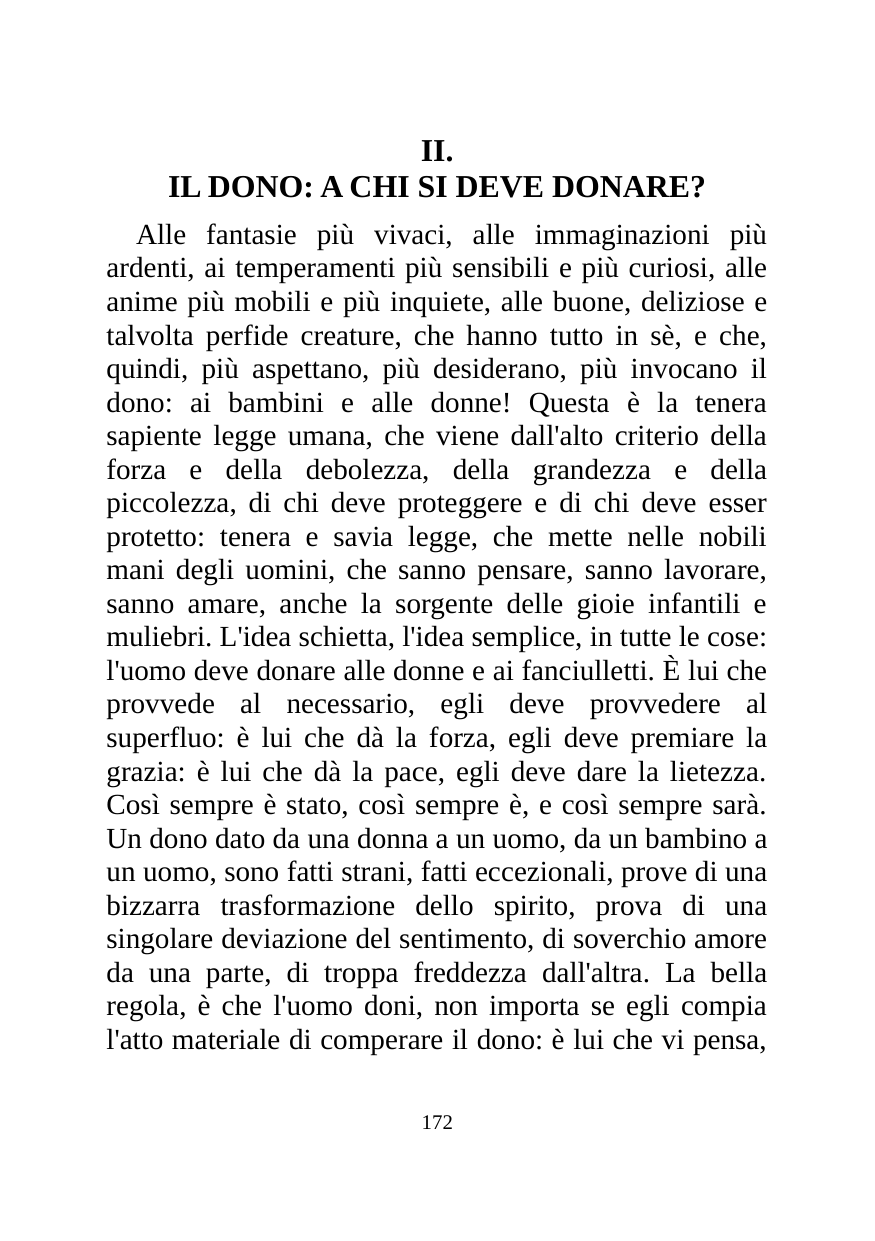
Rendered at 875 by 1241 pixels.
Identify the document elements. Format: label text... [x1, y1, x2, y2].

text Alle fantasie più vivaci, alle immaginazioni più ardenti, ai temperamenti più sensibili e più curiosi, alle anime più mobili e più inquiete, alle buone, deliziose e talvolta perfide creature, che hanno tutto in sè, e che, quindi, più aspettano, più desiderano, più invocano il dono: ai bambini e alle donne! Questa è la tenera sapiente legge umana, che viene dall'alto criterio della forza e della debolezza, della grandezza e della piccolezza, di chi deve proteggere e di chi deve esser protetto: tenera e savia legge, che mette nelle nobili mani degli uomini, che sanno pensare, sanno lavorare, sanno amare, anche la sorgente delle gioie infantili e muliebri. L'idea schietta, l'idea semplice, in tutte le cose: l'uomo deve donare alle donne e ai fanciulletti. È lui che provvede al necessario, egli deve provvedere al superfluo: è lui che dà la forza, egli deve premiare la grazia: è lui che dà la pace, egli deve dare la lietezza. Così sempre è stato, così sempre è, e così sempre sarà. Un dono dato da una donna a un uomo, da un bambino a un uomo, sono fatti strani, fatti eccezionali, prove di una bizzarra trasformazione dello spirito, prova di una singolare deviazione del sentimento, di soverchio amore da una parte, di troppa freddezza dall'altra. La bella regola, è che l'uomo doni, non importa se egli compia l'atto materiale di comperare il dono: è lui che vi pensa, [106, 217, 768, 1056]
subtitle II. IL DONO: A CHI SI DEVE DONARE? [106, 131, 768, 204]
